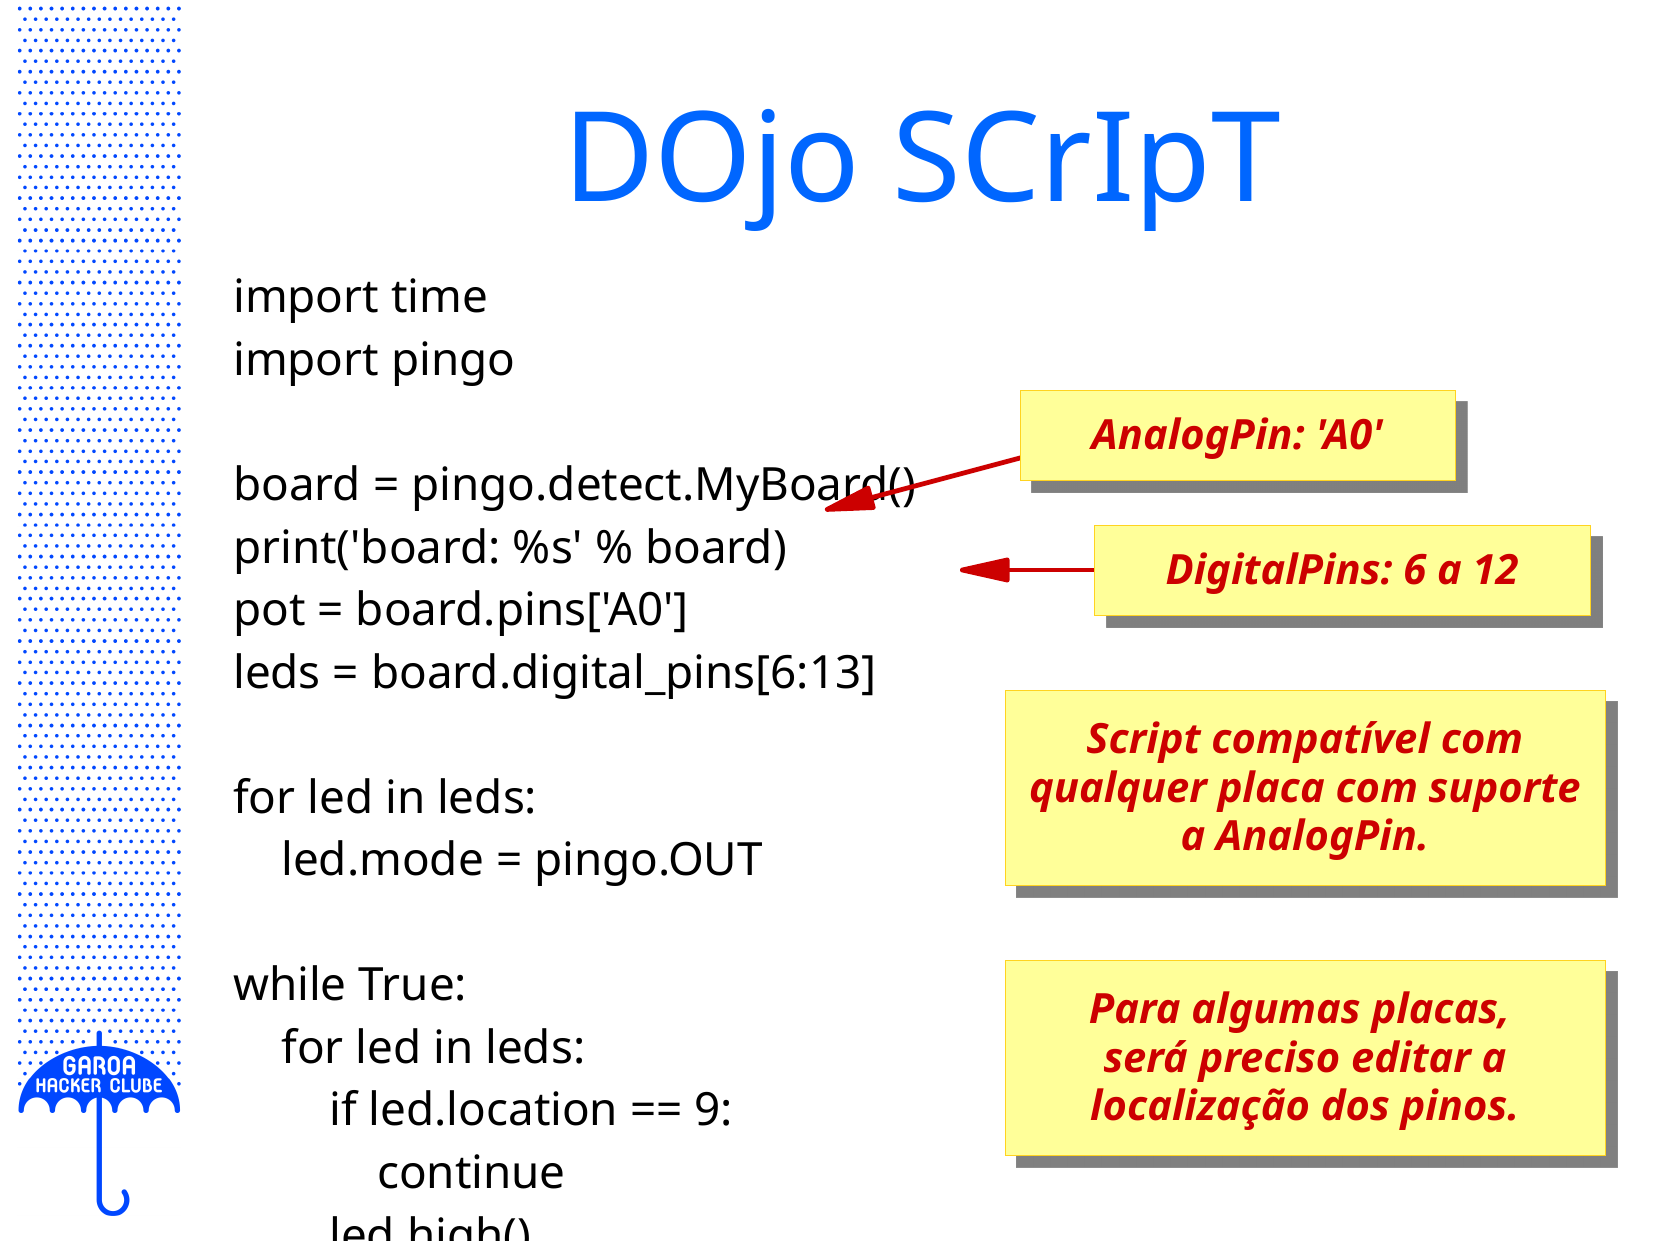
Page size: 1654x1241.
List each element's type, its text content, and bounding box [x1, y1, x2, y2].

text_box AnalogPin: 'A0' [1020, 390, 1456, 481]
text_box Script compatível com qualquer placa com suporte a AnalogPin. [1005, 690, 1606, 886]
picture [17, 0, 181, 1216]
text_box import time import pingo board = pingo.detect.MyBoard() print('board: %s' % board) pot = board.pins['A0'] leds = board.digital_pins[6:13] for led in leds: led.mode = pingo.OUT while True: for led in leds: if led.location == 9: continue led.high() time.sleep(pot.ratio()) led.low() [218, 256, 1261, 1241]
text_box Para algumas placas, será preciso editar a localização dos pinos. [1005, 960, 1606, 1156]
text_box DigitalPins: 6 a 12 [1094, 525, 1591, 616]
title DOjo SCrIpT [210, 49, 1636, 257]
